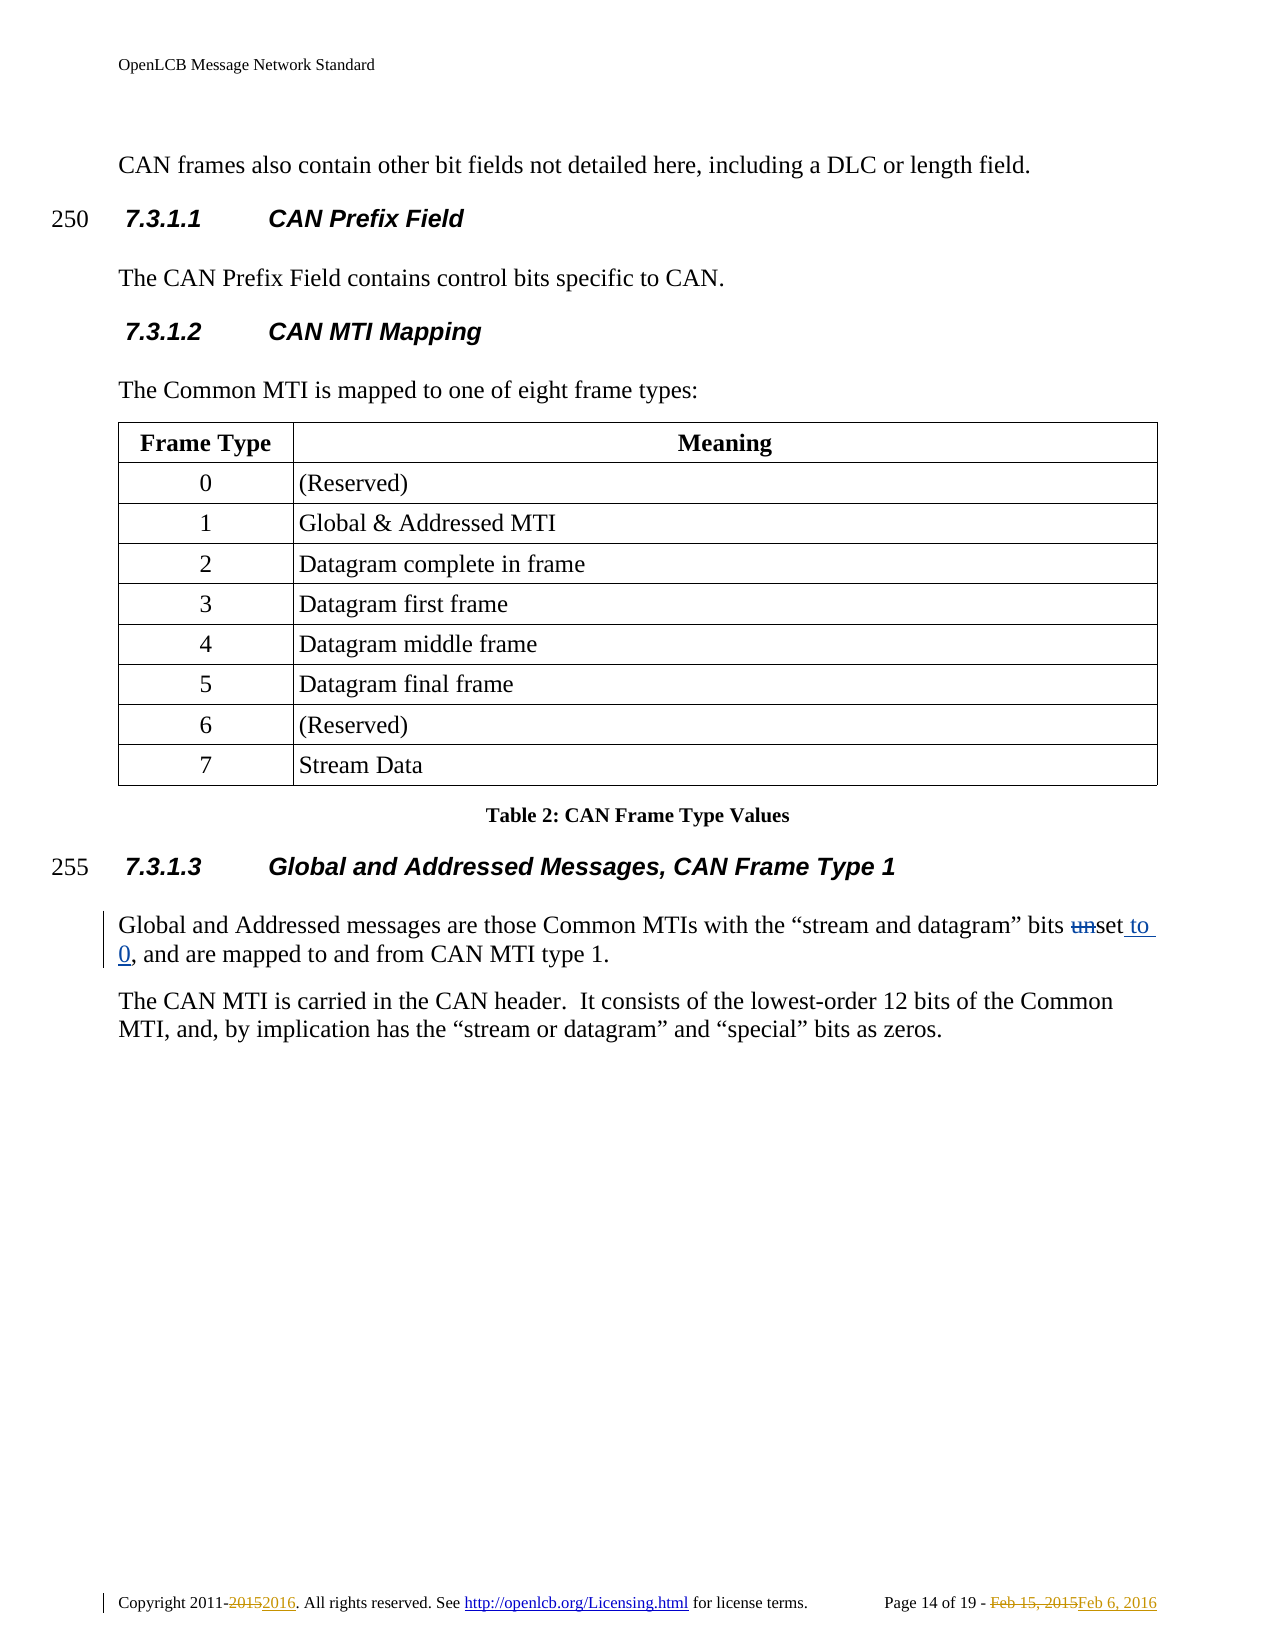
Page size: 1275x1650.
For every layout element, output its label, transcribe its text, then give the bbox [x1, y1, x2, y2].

table_cell 5 [119, 665, 293, 704]
subtitle CAN MTI Mapping [118, 316, 1157, 345]
text The CAN MTI is carried in the CAN header. It consists of the lowest-order 12 bits of the Common MTI, and, by implication has the “stream or datagram” and “special” bits as zeros. [118, 986, 1157, 1043]
table_cell 0 [119, 463, 293, 502]
table_cell 6 [119, 705, 293, 744]
table_cell 1 [119, 504, 293, 543]
table_header Meaning [294, 423, 1157, 462]
table_cell 7 [119, 745, 293, 785]
table_header Frame Type [119, 423, 293, 462]
table_cell (Reserved) [294, 463, 1157, 502]
text The CAN Prefix Field contains control bits specific to CAN. [118, 263, 1157, 291]
table_cell Datagram first frame [294, 584, 1157, 623]
subtitle CAN Prefix Field [118, 204, 1157, 232]
table_cell Stream Data [294, 745, 1157, 785]
table_cell 4 [119, 625, 293, 664]
text Global and Addressed messages are those Common MTIs with the “stream and datagram” bits set to 0, and are mapped to and from CAN MTI type 1. [118, 911, 1157, 968]
table_cell Datagram middle frame [294, 625, 1157, 664]
text The Common MTI is mapped to one of eight frame types: [118, 375, 1157, 404]
subtitle Global and Addressed Messages, CAN Frame Type 1 [118, 852, 1157, 880]
table_cell 3 [119, 584, 293, 623]
table_cell Datagram complete in frame [294, 544, 1157, 583]
table_cell Global & Addressed MTI [294, 504, 1157, 543]
table_cell Datagram final frame [294, 665, 1157, 704]
table_cell 2 [119, 544, 293, 583]
table_cell (Reserved) [294, 705, 1157, 744]
text CAN frames also contain other bit fields not detailed here, including a DLC or length field. [118, 150, 1157, 179]
text Table 2: CAN Frame Type Values [118, 802, 1157, 827]
